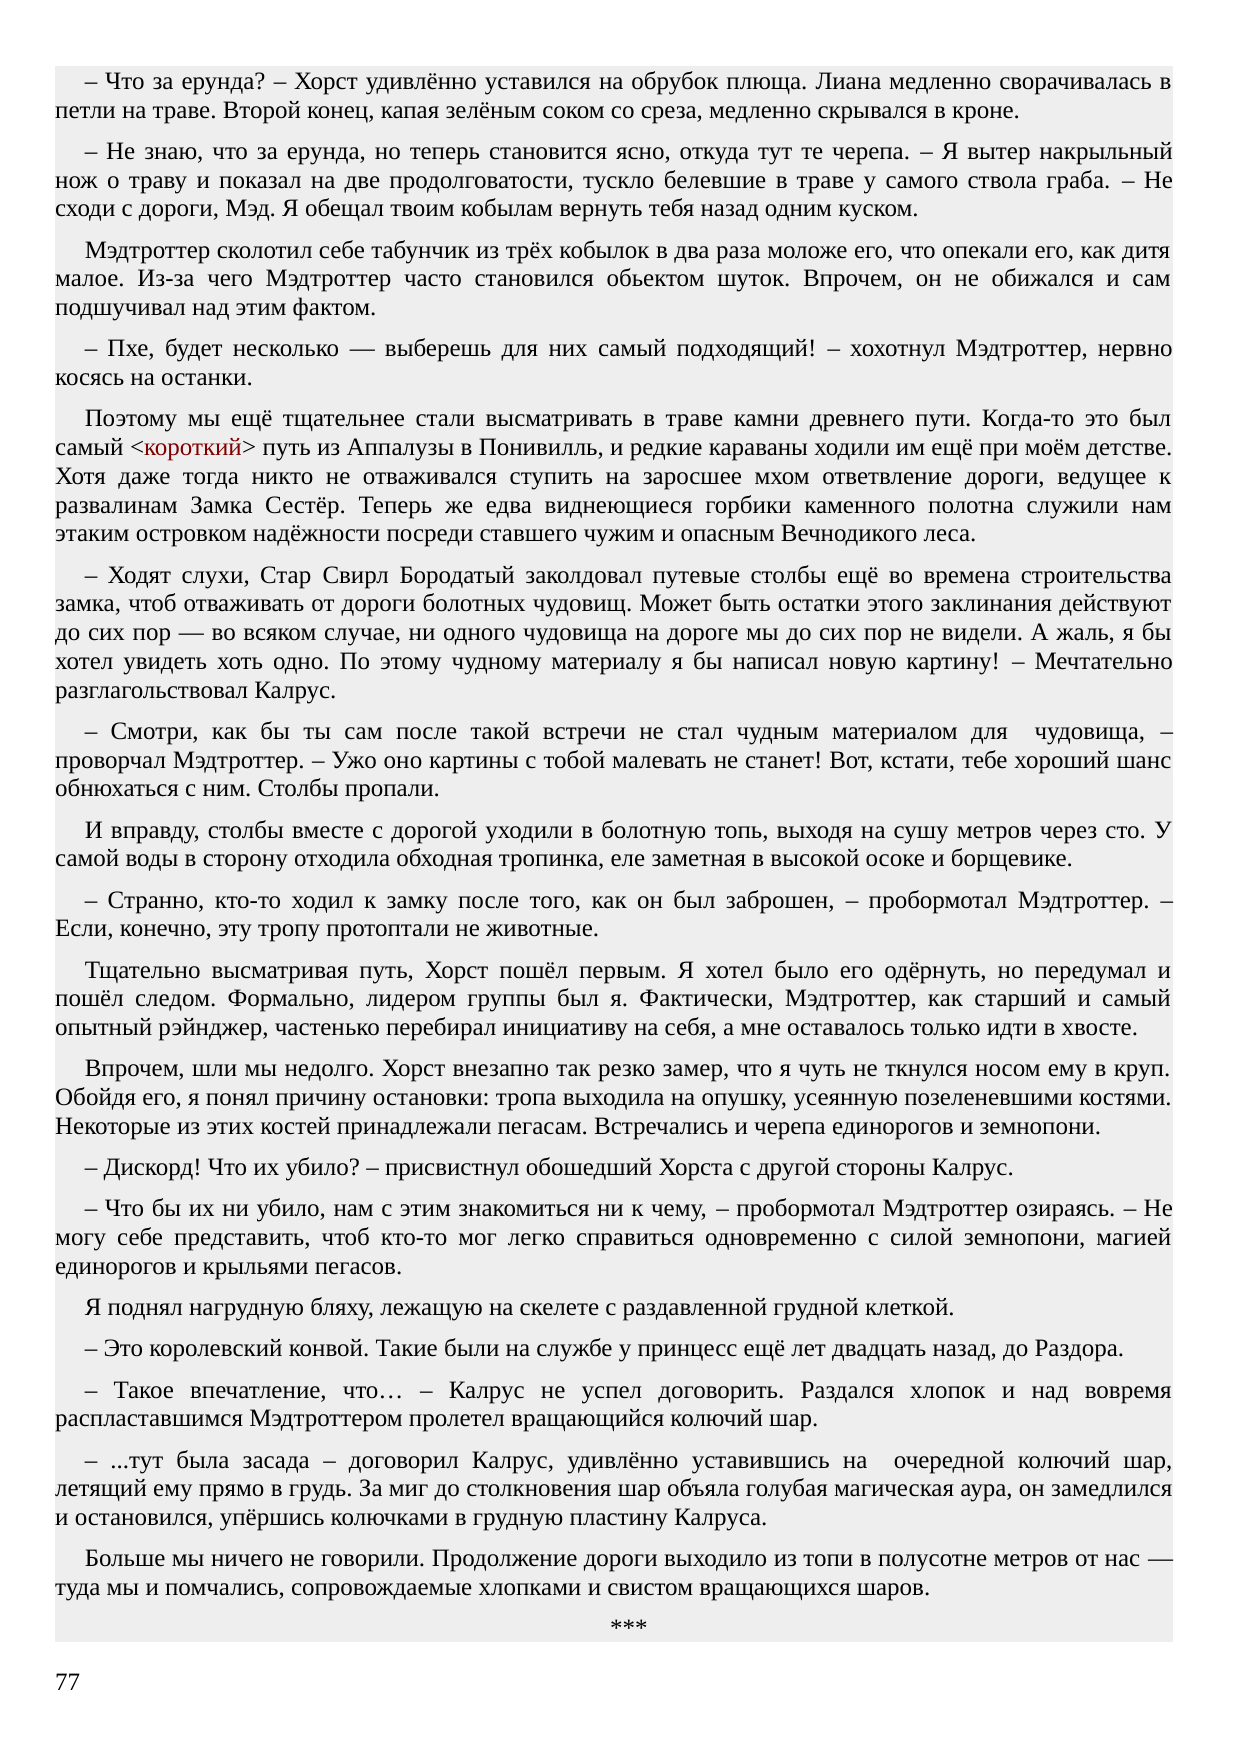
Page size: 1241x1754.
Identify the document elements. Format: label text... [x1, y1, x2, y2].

text Больше мы ничего не говорили. Продолжение дороги выходило из топи в полусотне метров от нас — туда мы и помчались, сопровождаемые хлопками и свистом вращающихся шаров. [55, 1543, 1173, 1601]
text – Не знаю, что за ерунда, но теперь становится ясно, откуда тут те черепа. – Я вытер накрыльный нож о траву и показал на две продолговатости, тускло белевшие в траве у самого ствола граба. – Не сходи с дороги, Мэд. Я обещал твоим кобылам вернуть тебя назад одним куском. [55, 136, 1173, 222]
text Поэтому мы ещё тщательнее стали высматривать в траве камни древнего пути. Когда-то это был самый <короткий> путь из Аппалузы в Понивилль, и редкие караваны ходили им ещё при моём детстве. Хотя даже тогда никто не отваживался ступить на заросшее мхом ответвление дороги, ведущее к развалинам Замка Сестёр. Теперь же едва виднеющиеся горбики каменного полотна служили нам этаким островком надёжности посреди ставшего чужим и опасным Вечнодикого леса. [55, 403, 1173, 547]
text – Смотри, как бы ты сам после такой встречи не стал чудным материалом для чудовища, – проворчал Мэдтроттер. – Ужо оно картины с тобой малевать не станет! Вот, кстати, тебе хороший шанс обнюхаться с ним. Столбы пропали. [55, 716, 1173, 802]
text – Это королевский конвой. Такие были на службе у принцесс ещё лет двадцать назад, до Раздора. [55, 1333, 1173, 1362]
text И вправду, столбы вместе с дорогой уходили в болотную топь, выходя на сушу метров через сто. У самой воды в сторону отходила обходная тропинка, еле заметная в высокой осоке и борщевике. [55, 815, 1173, 872]
text Я поднял нагрудную бляху, лежащую на скелете с раздавленной грудной клеткой. [55, 1292, 1173, 1321]
text Мэдтроттер сколотил себе табунчик из трёх кобылок в два раза моложе его, что опекали его, как дитя малое. Из-за чего Мэдтроттер часто становился обьектом шуток. Впрочем, он не обижался и сам подшучивал над этим фактом. [55, 235, 1173, 321]
text – Странно, кто-то ходил к замку после того, как он был заброшен, – пробормотал Мэдтроттер. – Если, конечно, эту тропу протоптали не животные. [55, 885, 1173, 942]
text Впрочем, шли мы недолго. Хорст внезапно так резко замер, что я чуть не ткнулся носом ему в круп. Обойдя его, я понял причину остановки: тропа выходила на опушку, усеянную позеленевшими костями. Некоторые из этих костей принадлежали пегасам. Встречались и черепа единорогов и земнопони. [55, 1053, 1173, 1140]
text – Что бы их ни убило, нам с этим знакомиться ни к чему, – пробормотал Мэдтроттер озираясь. – Не могу себе представить, чтоб кто-то мог легко справиться одновременно с силой земнопони, магией единорогов и крыльями пегасов. [55, 1193, 1173, 1280]
text – Такое впечатление, что… – Калрус не успел договорить. Раздался хлопок и над вовремя распластавшимся Мэдтроттером пролетел вращающийся колючий шар. [55, 1375, 1173, 1432]
text Тщательно высматривая путь, Хорст пошёл первым. Я хотел было его одёрнуть, но передумал и пошёл следом. Формально, лидером группы был я. Фактически, Мэдтроттер, как старший и самый опытный рэйнджер, частенько перебирал инициативу на себя, а мне оставалось только идти в хвосте. [55, 955, 1173, 1041]
text – Что за ерунда? – Хорст удивлённо уставился на обрубок плюща. Лиана медленно сворачивалась в петли на траве. Второй конец, капая зелёным соком со среза, медленно скрывался в кроне. [55, 66, 1173, 123]
text – Пхе, будет несколько — выберешь для них самый подходящий! – хохотнул Мэдтроттер, нервно косясь на останки. [55, 333, 1173, 391]
text *** [55, 1613, 1173, 1642]
text – Ходят слухи, Стар Cвирл Бородатый заколдовал путевые столбы ещё во времена строительства замка, чтоб отваживать от дороги болотных чудовищ. Может быть остатки этого заклинания действуют до сих пор — во всяком случае, ни одного чудовища на дороге мы до сих пор не видели. А жаль, я бы хотел увидеть хоть одно. По этому чудному материалу я бы написал новую картину! – Мечтательно разглагольствовал Калрус. [55, 560, 1173, 703]
text – ...тут была засада – договорил Калрус, удивлённо уставившись на очередной колючий шар, летящий ему прямо в грудь. За миг до столкновения шар объяла голубая магическая аура, он замедлился и остановился, упёршись колючками в грудную пластину Калруса. [55, 1445, 1173, 1531]
text – Дискорд! Что их убило? – присвистнул обошедший Хорста с другой стороны Калрус. [55, 1152, 1173, 1181]
